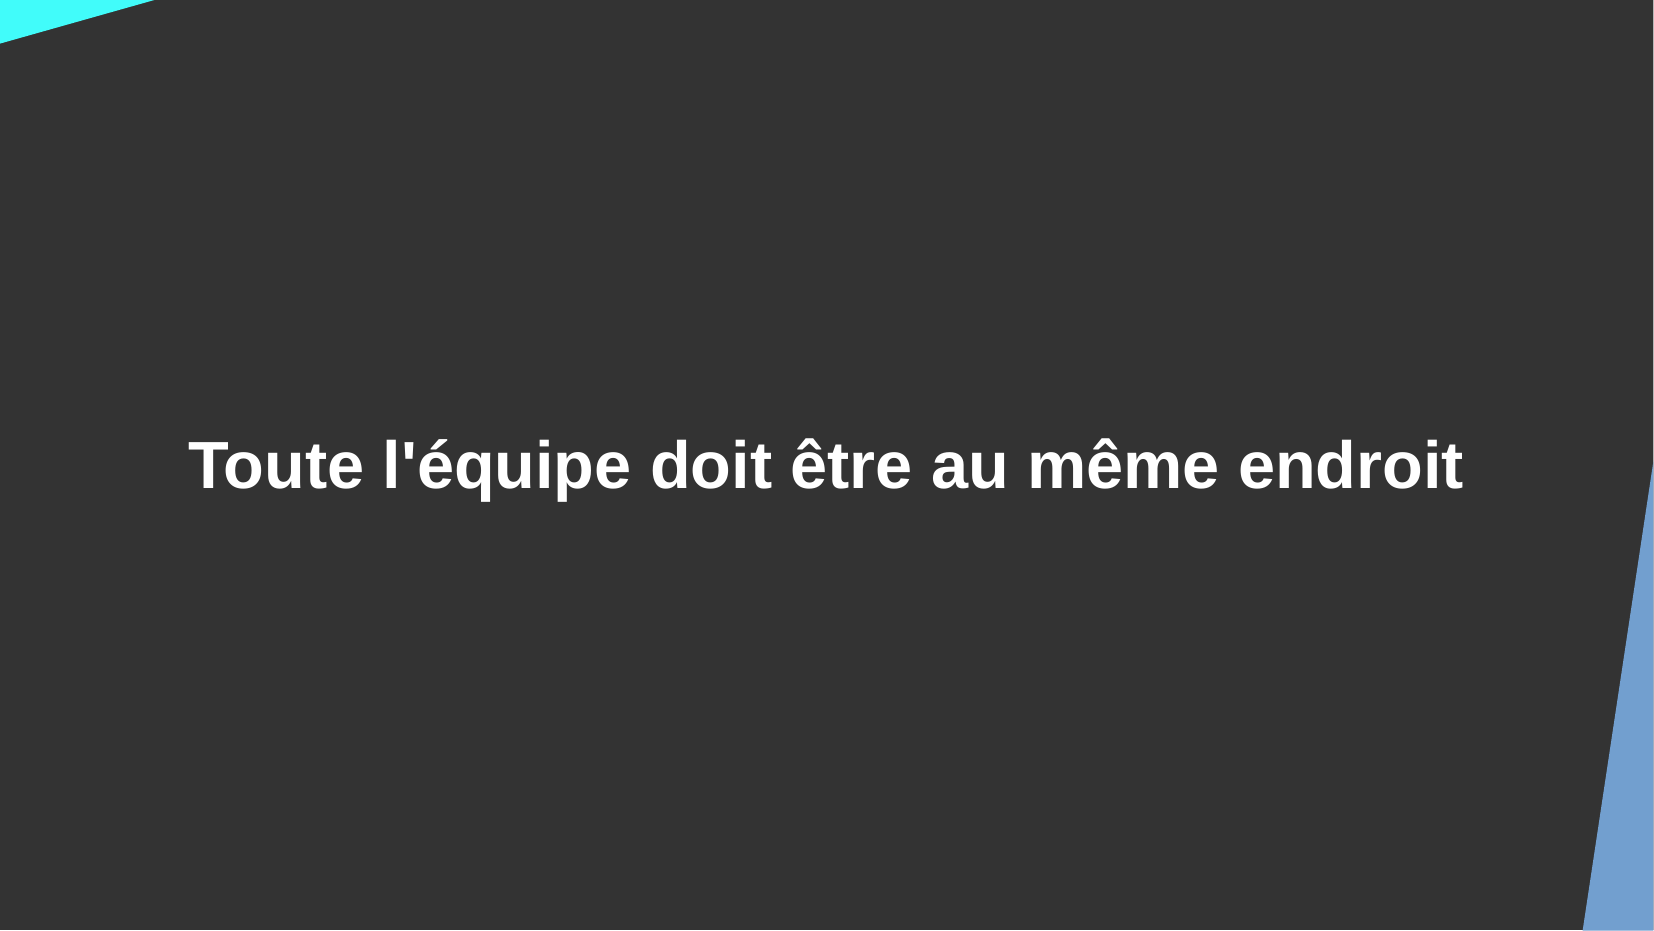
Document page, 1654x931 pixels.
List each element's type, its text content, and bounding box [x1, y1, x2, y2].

text_box [1582, 457, 1654, 931]
title Toute l'équipe doit être au même endroit [31, 367, 1622, 563]
text_box [0, 0, 155, 44]
